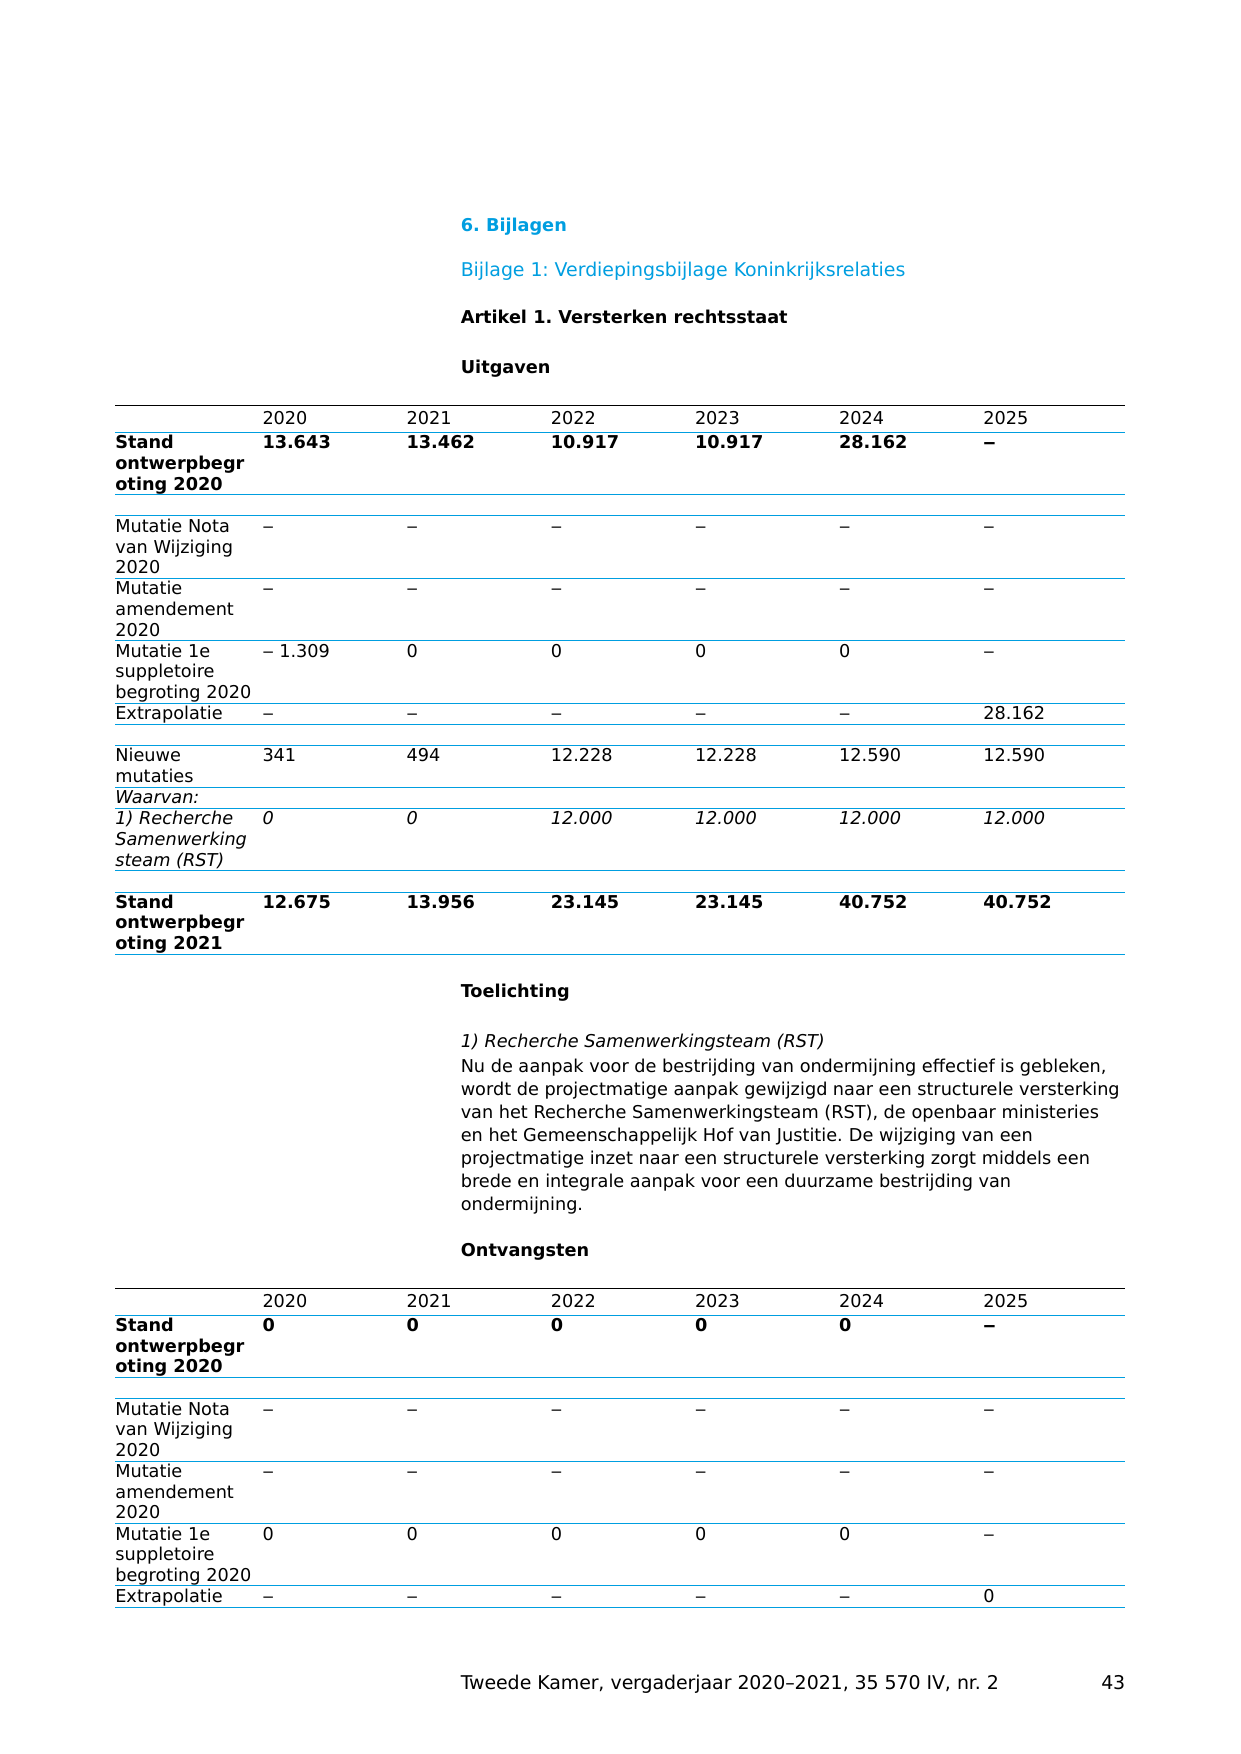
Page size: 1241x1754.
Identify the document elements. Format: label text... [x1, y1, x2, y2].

table_cell ‒ [259, 1462, 403, 1523]
table_cell [115, 1378, 259, 1398]
table_cell [980, 725, 1125, 745]
table_cell Mutatie 1e suppletoire begroting 2020 [115, 641, 259, 703]
table_cell [980, 871, 1125, 891]
table_cell [259, 871, 403, 891]
table_cell 12.590 [836, 746, 980, 787]
table_cell ‒ [259, 1586, 403, 1606]
table_cell ‒ [548, 704, 692, 724]
table_cell ‒ [259, 516, 403, 578]
table_cell 0 [548, 1524, 692, 1585]
table_cell Nieuwe mutaties [115, 746, 259, 787]
table_cell ‒ [259, 704, 403, 724]
table_cell [404, 725, 548, 745]
table_cell ‒ [836, 1586, 980, 1606]
table_cell ‒ [692, 704, 836, 724]
table_cell ‒ [980, 516, 1125, 578]
table_cell ‒ [548, 516, 692, 578]
table_cell 0 [692, 1524, 836, 1585]
text Artikel 1. Versterken rechtsstaat [461, 305, 1125, 328]
table_cell 13.643 [259, 433, 403, 494]
table_cell 0 [259, 1524, 403, 1585]
table_cell ‒ [980, 1462, 1125, 1523]
table_cell ‒ [836, 704, 980, 724]
table_cell 12.228 [692, 746, 836, 787]
table_cell ‒ [404, 579, 548, 640]
table_cell 2023 [692, 1289, 836, 1314]
table_cell [115, 725, 259, 745]
table_cell ‒ [404, 1586, 548, 1606]
table_cell [692, 1378, 836, 1398]
table_cell [259, 495, 403, 515]
table_cell 10.917 [692, 433, 836, 494]
table_cell [548, 871, 692, 891]
text Toelichting [461, 979, 1125, 1002]
table_cell Mutatie Nota van Wijziging 2020 [115, 1399, 259, 1461]
text Uitgaven [461, 355, 1125, 378]
table_cell 28.162 [836, 433, 980, 494]
table_cell 0 [548, 1316, 692, 1377]
table_cell 0 [404, 641, 548, 703]
table_cell 0 [404, 809, 548, 870]
table_cell ‒ [404, 516, 548, 578]
table_cell [404, 788, 548, 808]
table_cell [259, 788, 403, 808]
table_cell ‒ [980, 579, 1125, 640]
table_cell ‒ [692, 516, 836, 578]
table_header Tabel 19 Ontvangsten beleidsartikel 1. Versterken rechtsstaat (bedragen x € 1.000) [115, 1263, 1125, 1288]
table_cell 2021 [404, 1289, 548, 1314]
table_cell 2025 [980, 1289, 1125, 1314]
table_cell Extrapolatie [115, 704, 259, 724]
table_cell ‒ [836, 579, 980, 640]
table_cell Mutatie Nota van Wijziging 2020 [115, 516, 259, 578]
table_cell 494 [404, 746, 548, 787]
table_cell 2024 [836, 1289, 980, 1314]
table_cell 1) Recherche Samenwerkingsteam (RST) [115, 809, 259, 870]
table_cell [836, 788, 980, 808]
text Ontvangsten [461, 1238, 1125, 1261]
table_cell ‒ [692, 1586, 836, 1606]
table_cell [692, 788, 836, 808]
table_cell 2022 [548, 1289, 692, 1314]
table_cell 23.145 [548, 893, 692, 954]
table_cell 40.752 [836, 893, 980, 954]
table_cell Mutatie 1e suppletoire begroting 2020 [115, 1524, 259, 1585]
table_cell ‒ [980, 1316, 1125, 1377]
table_cell 341 [259, 746, 403, 787]
table_cell [259, 1378, 403, 1398]
table_cell 12.000 [836, 809, 980, 870]
table_cell [115, 1289, 259, 1314]
table_cell ‒ 1.309 [259, 641, 403, 703]
table_cell Waarvan: [115, 788, 259, 808]
table_cell [115, 406, 259, 432]
table_cell [259, 725, 403, 745]
table_cell [836, 725, 980, 745]
table_cell [836, 1378, 980, 1398]
table_cell 12.590 [980, 746, 1125, 787]
table_cell 10.917 [548, 433, 692, 494]
table_cell ‒ [548, 1399, 692, 1461]
table_cell 0 [692, 641, 836, 703]
table_cell 0 [404, 1524, 548, 1585]
table_cell ‒ [259, 1399, 403, 1461]
text Nu de aanpak voor de bestrijding van ondermijning effectief is gebleken, wordt de projectmatige aanpak gewijzigd naar een structurele versterking van het Recherche Samenwerkingsteam (RST), de openbaar ministeries en het Gemeenschappelijk Hof van Justitie. De wijziging van een projectmatige inzet naar een structurele versterking zorgt middels een brede en integrale aanpak voor een duurzame bestrijding van ondermijning. [461, 1054, 1125, 1215]
table_cell 0 [548, 641, 692, 703]
table_cell 0 [836, 1316, 980, 1377]
table_cell 0 [259, 809, 403, 870]
table_cell ‒ [980, 1524, 1125, 1585]
table_cell [548, 495, 692, 515]
table_cell [980, 1378, 1125, 1398]
table_cell ‒ [548, 579, 692, 640]
table_cell [548, 725, 692, 745]
table_cell ‒ [836, 1462, 980, 1523]
table_cell [980, 495, 1125, 515]
table_cell 40.752 [980, 893, 1125, 954]
table_cell ‒ [404, 704, 548, 724]
table_cell [692, 725, 836, 745]
table_cell [836, 495, 980, 515]
table_cell ‒ [980, 641, 1125, 703]
title Bijlage 1: Verdiepingsbijlage Koninkrijksrelaties [461, 259, 1125, 281]
table_cell 23.145 [692, 893, 836, 954]
table_cell 2024 [836, 406, 980, 432]
table_cell 0 [980, 1586, 1125, 1606]
table_cell [404, 871, 548, 891]
title 6. Bijlagen [461, 213, 1125, 236]
table_cell Stand ontwerpbegroting 2020 [115, 1316, 259, 1377]
table_cell ‒ [836, 1399, 980, 1461]
table_cell [692, 871, 836, 891]
table_cell 12.675 [259, 893, 403, 954]
table_cell Mutatie amendement 2020 [115, 1462, 259, 1523]
table_cell [692, 495, 836, 515]
table_header Tabel 18 Uitgaven beleidsartikel 1. Versterken rechtsstaat (bedragen x € 1.000) [115, 380, 1125, 405]
table_cell ‒ [836, 516, 980, 578]
table_cell 2025 [980, 406, 1125, 432]
table_cell ‒ [980, 433, 1125, 494]
table_cell 0 [836, 1524, 980, 1585]
table_cell Extrapolatie [115, 1586, 259, 1606]
table_cell ‒ [548, 1586, 692, 1606]
table_cell 0 [692, 1316, 836, 1377]
table_cell ‒ [404, 1399, 548, 1461]
table_cell [404, 495, 548, 515]
table_cell 0 [836, 641, 980, 703]
table_cell 0 [404, 1316, 548, 1377]
table_cell Mutatie amendement 2020 [115, 579, 259, 640]
table_cell [548, 788, 692, 808]
table_cell 12.000 [692, 809, 836, 870]
table_cell 12.000 [548, 809, 692, 870]
table_cell [980, 788, 1125, 808]
table_cell 13.956 [404, 893, 548, 954]
table_cell Stand ontwerpbegroting 2021 [115, 893, 259, 954]
table_cell 2023 [692, 406, 836, 432]
table_cell ‒ [692, 1462, 836, 1523]
table_cell [404, 1378, 548, 1398]
table_cell ‒ [980, 1399, 1125, 1461]
table_cell ‒ [548, 1462, 692, 1523]
table_cell 2020 [259, 406, 403, 432]
table_cell [115, 495, 259, 515]
table_cell 12.228 [548, 746, 692, 787]
table_cell ‒ [692, 579, 836, 640]
table_cell [115, 871, 259, 891]
table_cell 12.000 [980, 809, 1125, 870]
table_cell 28.162 [980, 704, 1125, 724]
table_cell ‒ [404, 1462, 548, 1523]
table_cell [548, 1378, 692, 1398]
table_cell [836, 871, 980, 891]
table_cell 2020 [259, 1289, 403, 1314]
table_cell ‒ [259, 579, 403, 640]
text 1) Recherche Samenwerkingsteam (RST) [461, 1029, 1125, 1052]
table_cell 13.462 [404, 433, 548, 494]
table_cell 2021 [404, 406, 548, 432]
table_cell Stand ontwerpbegroting 2020 [115, 433, 259, 494]
table_cell ‒ [692, 1399, 836, 1461]
table_cell 2022 [548, 406, 692, 432]
table_cell 0 [259, 1316, 403, 1377]
